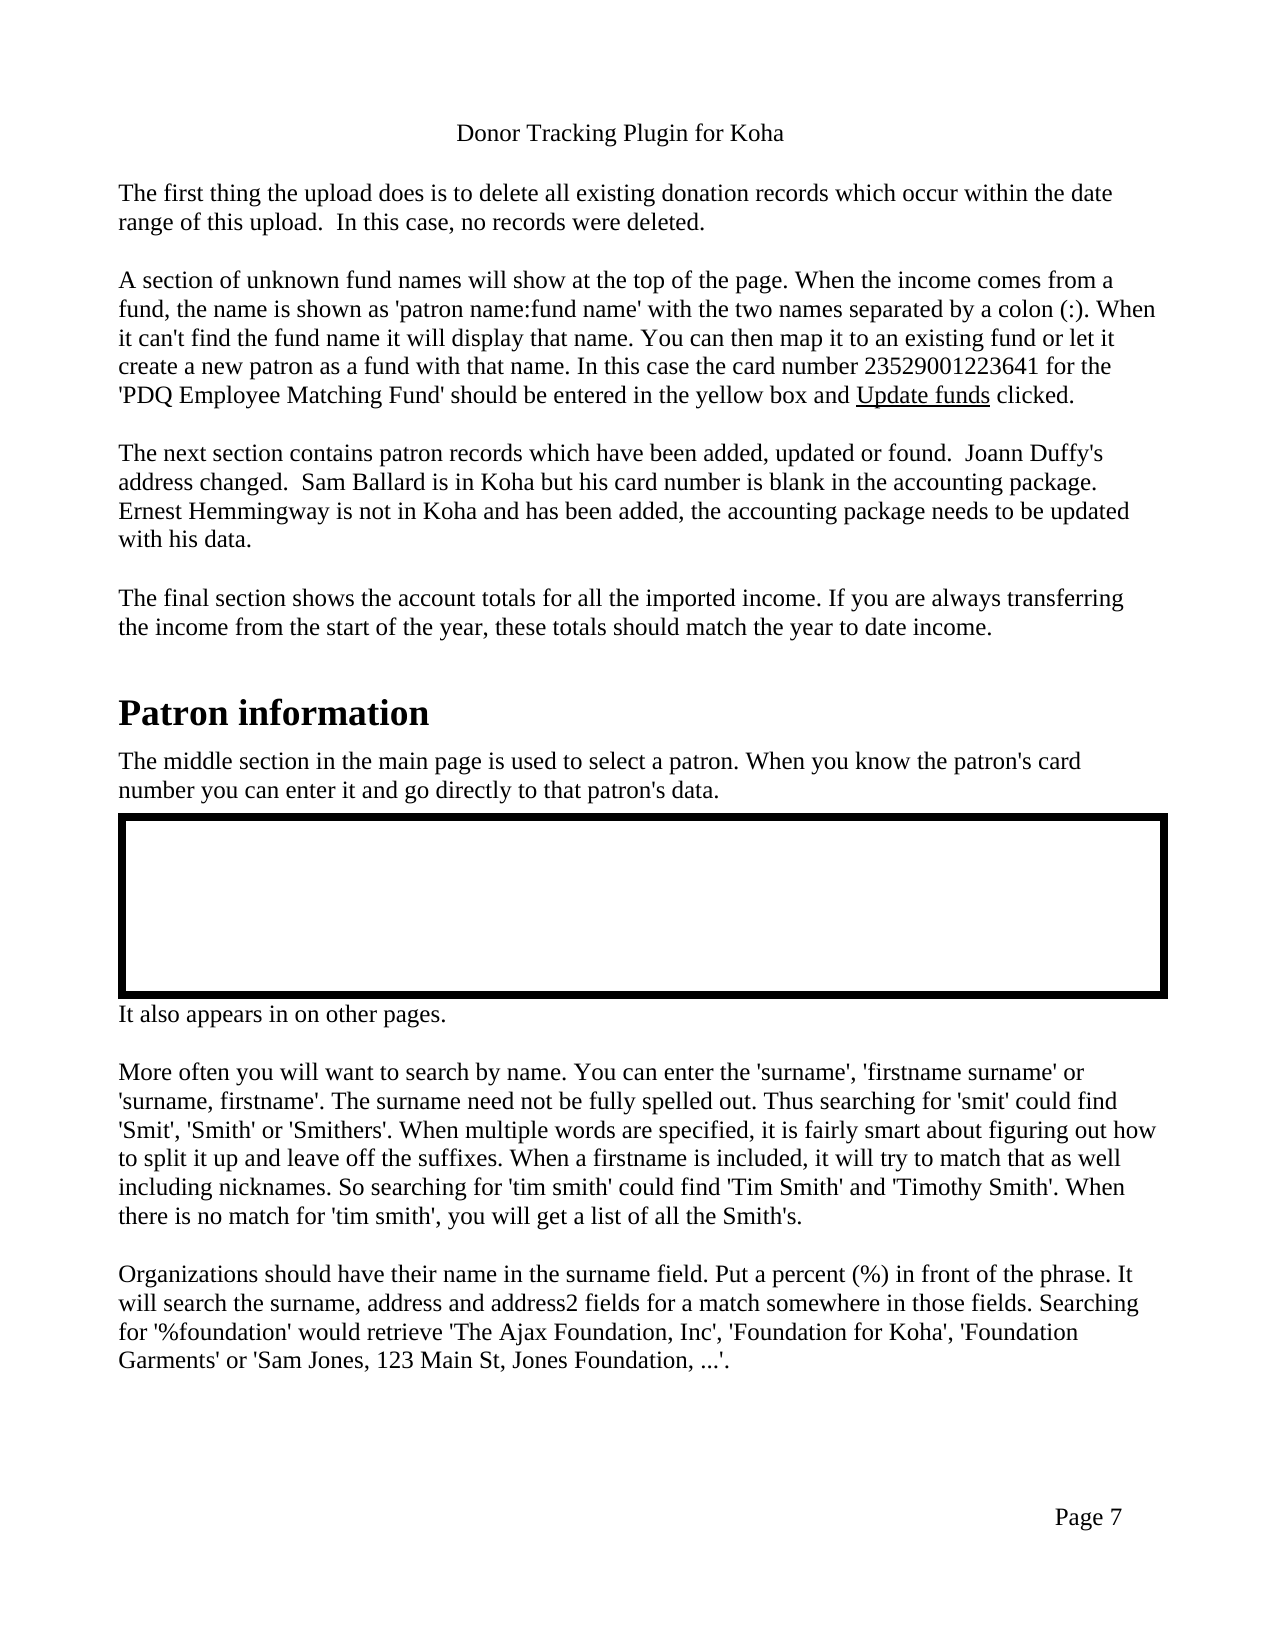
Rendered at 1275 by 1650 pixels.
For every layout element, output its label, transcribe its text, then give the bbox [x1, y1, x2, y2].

text Organizations should have their name in the surname field. Put a percent (%) in front of the phrase. It will search the surname, address and address2 fields for a match somewhere in those fields. Searching for '%foundation' would retrieve 'The Ajax Foundation, Inc', 'Foundation for Koha', 'Foundation Garments' or 'Sam Jones, 123 Main St, Jones Foundation, ...'. [118, 1259, 1157, 1374]
text It also appears in on other pages. [118, 999, 1157, 1028]
text [126, 833, 1157, 991]
text The first thing the upload does is to delete all existing donation records which occur within the date range of this upload. In this case, no records were deleted. [118, 178, 1157, 236]
text More often you will want to search by name. You can enter the 'surname', 'firstname surname' or 'surname, firstname'. The surname need not be fully spelled out. Thus searching for 'smit' could find 'Smit', 'Smith' or 'Smithers'. When multiple words are specified, it is fairly smart about figuring out how to split it up and leave off the suffixes. When a firstname is included, it will try to match that as well including nicknames. So searching for 'tim smith' could find 'Tim Smith' and 'Timothy Smith'. When there is no match for 'tim smith', you will get a list of all the Smith's. [118, 1057, 1157, 1230]
text The middle section in the main page is used to select a patron. When you know the patron's card number you can enter it and go directly to that patron's data. [118, 746, 1157, 804]
subtitle Patron information [118, 691, 1157, 734]
text The final section shows the account totals for all the imported income. If you are always transferring the income from the start of the year, these totals should match the year to date income. [118, 583, 1157, 640]
text The next section contains patron records which have been added, updated or found. Joann Duffy's address changed. Sam Ballard is in Koha but his card number is blank in the accounting package. Ernest Hemmingway is not in Koha and has been added, the accounting package needs to be updated with his data. [118, 438, 1157, 553]
text A section of unknown fund names will show at the top of the page. When the income comes from a fund, the name is shown as 'patron name:fund name' with the two names separated by a colon (:). When it can't find the fund name it will display that name. You can then map it to an existing fund or let it create a new patron as a fund with that name. In this case the card number 23529001223641 for the 'PDQ Employee Matching Fund' should be entered in the yellow box and Update funds clicked. [118, 265, 1157, 409]
